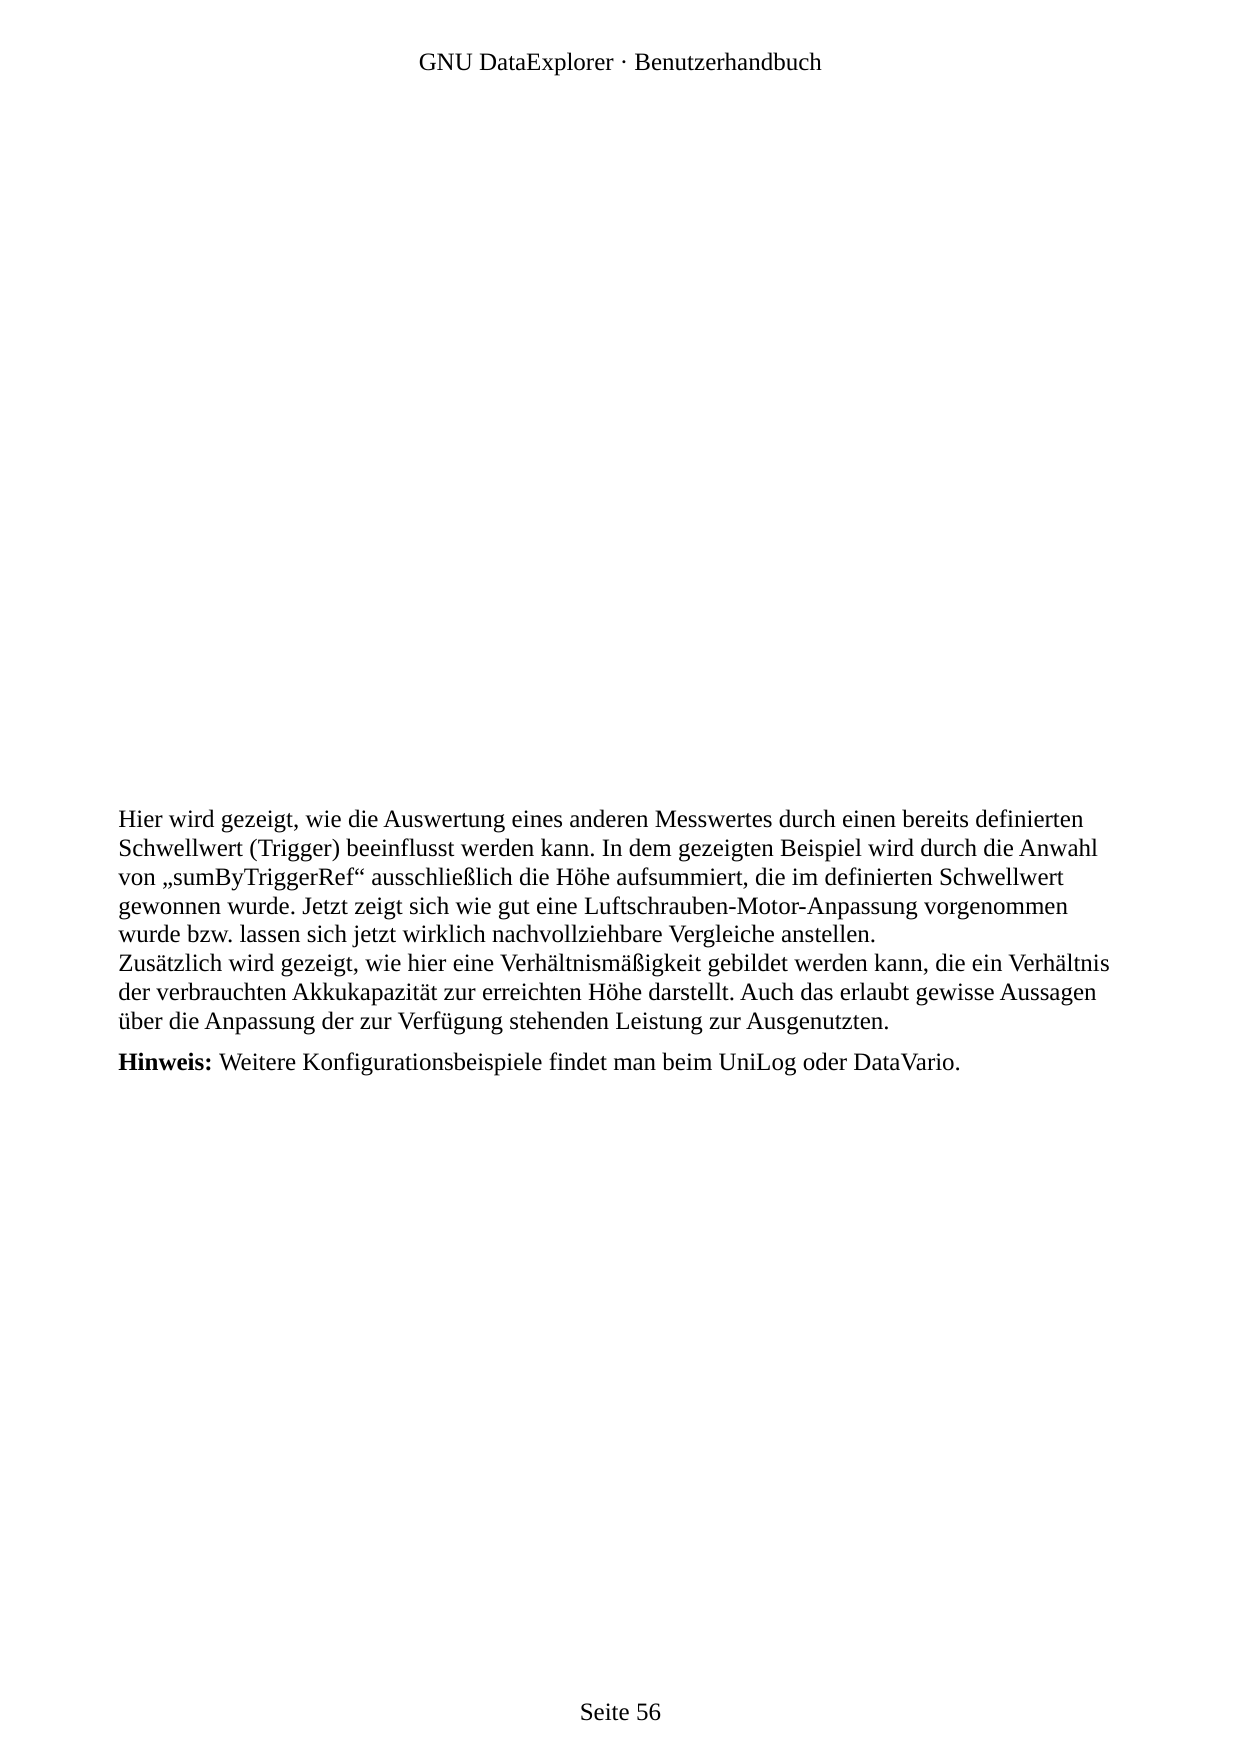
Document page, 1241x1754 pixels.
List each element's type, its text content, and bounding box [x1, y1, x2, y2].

text Hinweis: Weitere Konfigurationsbeispiele findet man beim UniLog oder DataVario. [118, 1047, 1122, 1076]
text Hier wird gezeigt, wie die Auswertung eines anderen Messwertes durch einen bereits definierten Schwellwert (Trigger) beeinflusst werden kann. In dem gezeigten Beispiel wird durch die Anwahl von „sumByTriggerRef“ ausschließlich die Höhe aufsummiert, die im definierten Schwellwert gewonnen wurde. Jetzt zeigt sich wie gut eine Luftschrauben-Motor-Anpassung vorgenommen wurde bzw. lassen sich jetzt wirklich nachvollziehbare Vergleiche anstellen. Zusätzlich wird gezeigt, wie hier eine Verhältnismäßigkeit gebildet werden kann, die ein Verhältnis der verbrauchten Akkukapazität zur erreichten Höhe darstellt. Auch das erlaubt gewisse Aussagen über die Anpassung der zur Verfügung stehenden Leistung zur Ausgenutzten. [118, 106, 1122, 1034]
